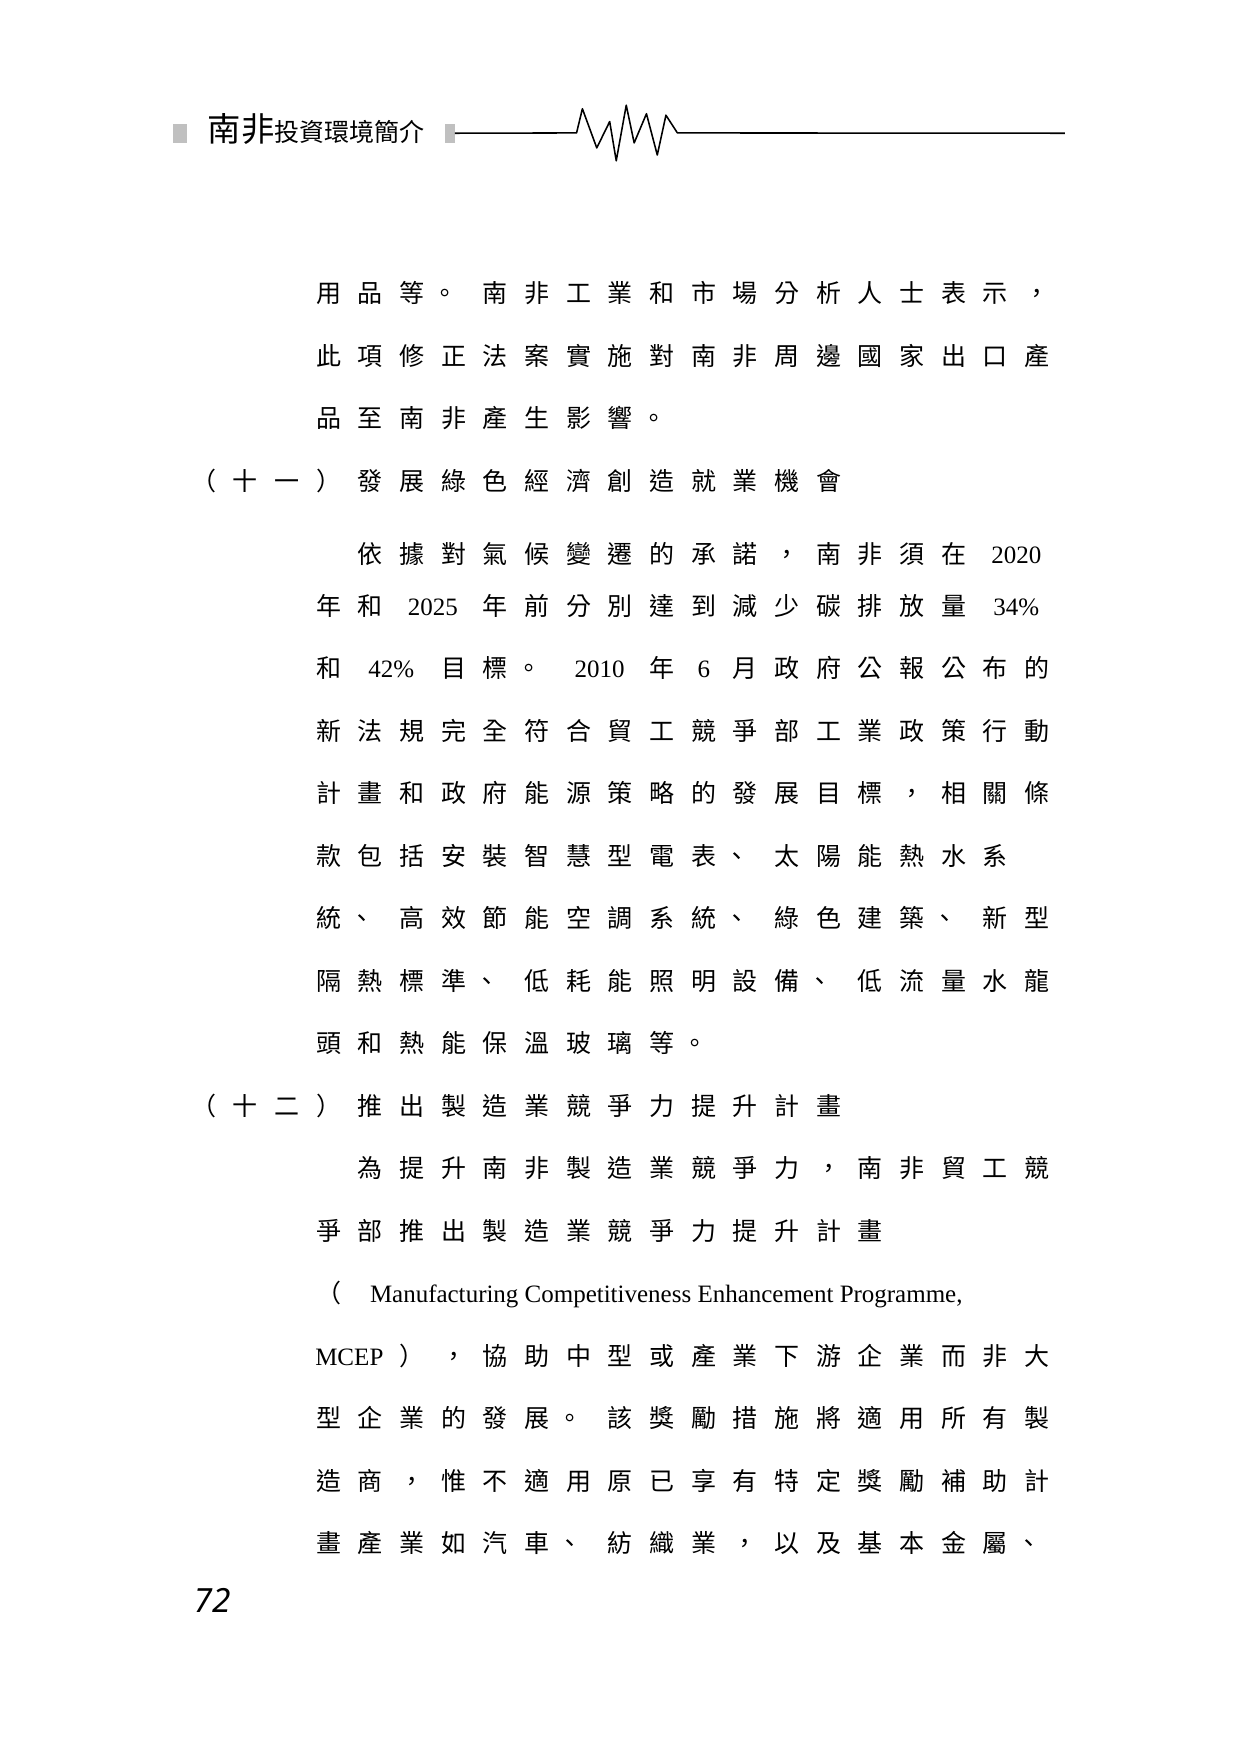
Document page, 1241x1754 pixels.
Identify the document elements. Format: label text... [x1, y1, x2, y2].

text （十二）推出製造業競爭力提升計畫 [183, 1063, 1058, 1125]
text 依據對氣候變遷的承諾，南非須在2020年和2025年前分別達到減少碳排放量34%和42%目標。2010年6月政府公報公布的新法規完全符合貿工競爭部工業政策行動計畫和政府能源策略的發展目標，相關條款包括安裝智慧型電表、太陽能熱水系統、高效節能空調系統、綠色建築、新型隔熱標準、低耗能照明設備、低流量水龍頭和熱能保溫玻璃等。 [281, 500, 1058, 1063]
text （十一）發展綠色經濟創造就業機會 [183, 438, 1058, 500]
text 用品等。南非工業和市場分析人士表示，此項修正法案實施對南非周邊國家出口產品至南非產生影響。 [281, 250, 1058, 438]
text 為提升南非製造業競爭力，南非貿工競爭部推出製造業競爭力提升計畫（Manufacturing Competitiveness Enhancement Programme, MCEP），協助中型或產業下游企業而非大型企業的發展。該獎勵措施將適用所有製造商，惟不適用原已享有特定獎勵補助計畫產業如汽車、紡織業，以及基本金屬、 [281, 1125, 1058, 1563]
